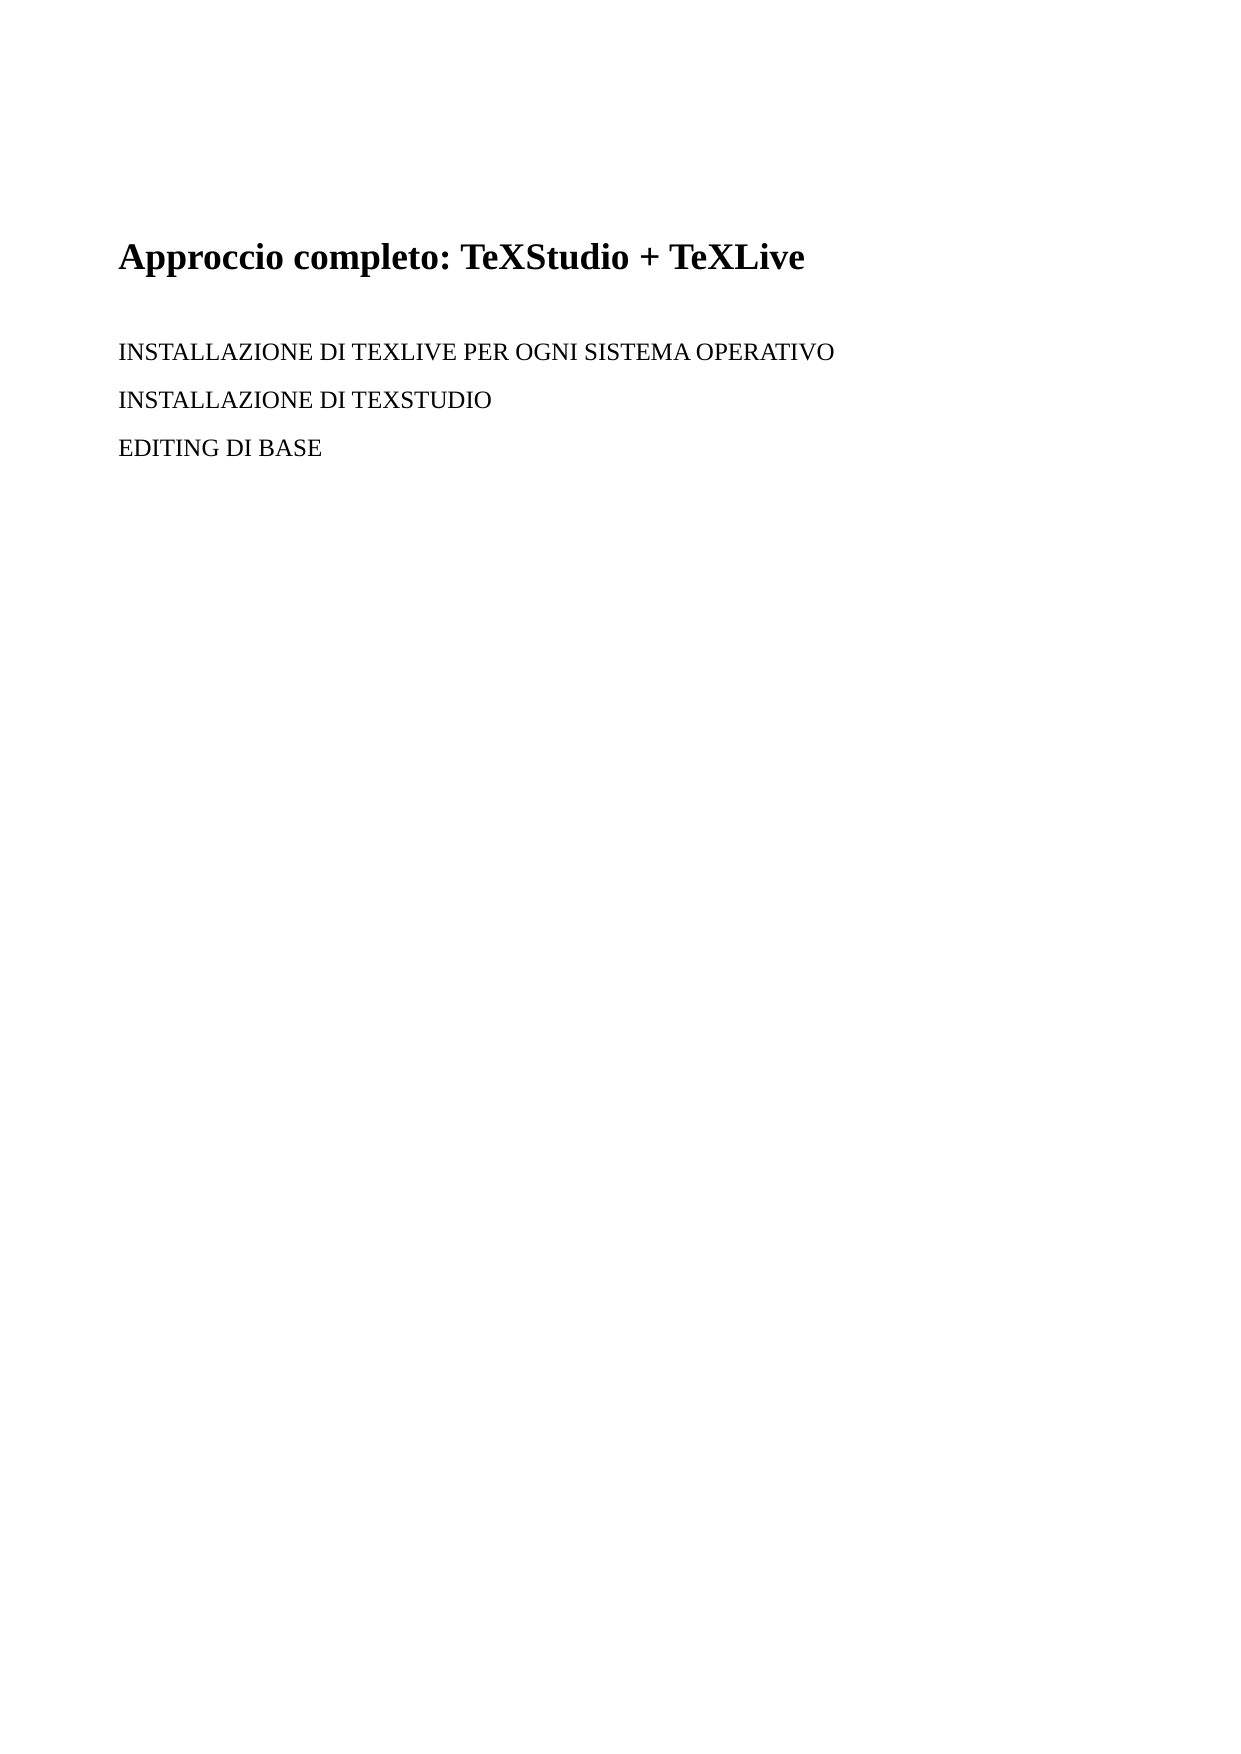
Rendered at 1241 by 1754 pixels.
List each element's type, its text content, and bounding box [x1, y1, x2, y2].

text INSTALLAZIONE DI TEXLIVE PER OGNI SISTEMA OPERATIVO [118, 337, 1122, 366]
text EDITING DI BASE [118, 433, 1122, 461]
subtitle Approccio completo: TeXStudio + TeXLive [118, 234, 1122, 277]
text INSTALLAZIONE DI TEXSTUDIO [118, 385, 1122, 414]
